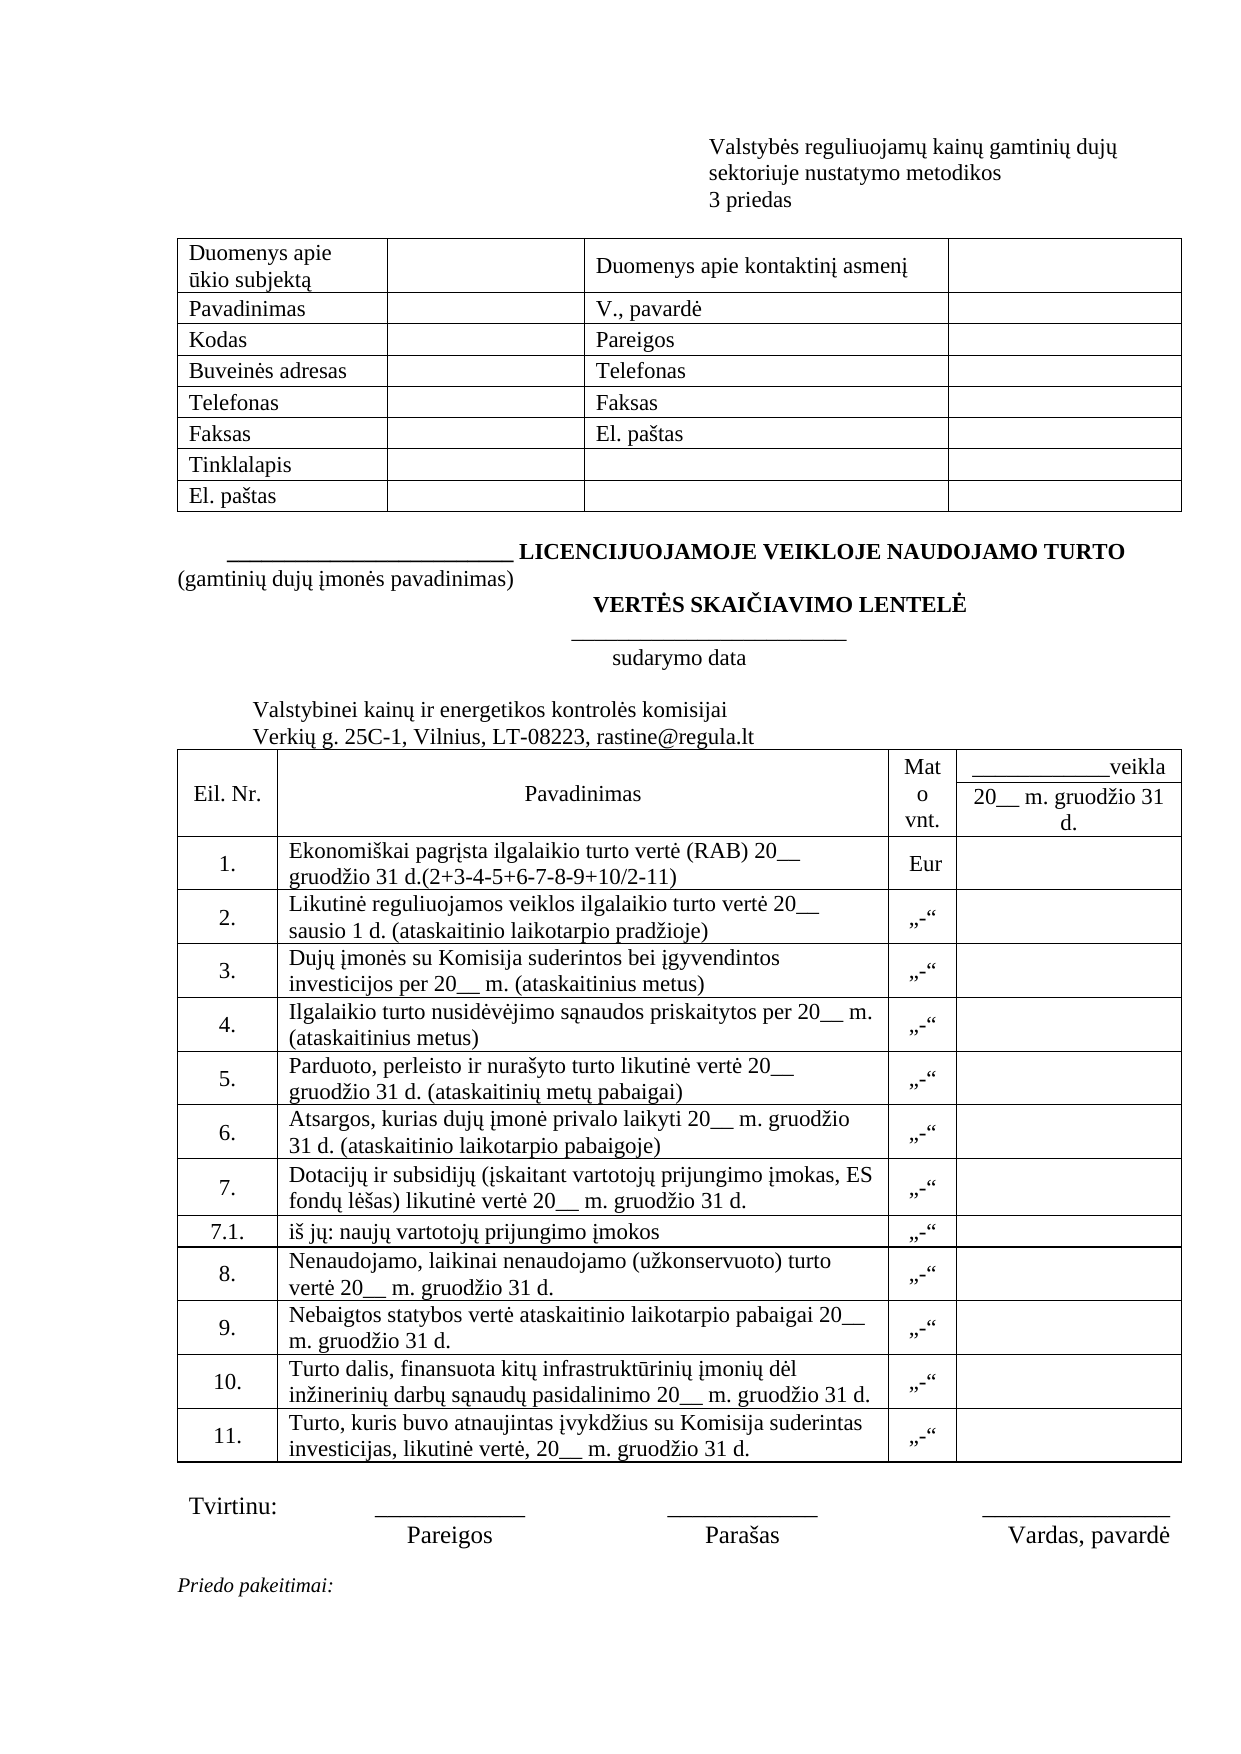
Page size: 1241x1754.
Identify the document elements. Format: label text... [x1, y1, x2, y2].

table_cell „-“ [889, 1105, 956, 1158]
table_cell Buveinės adresas [178, 356, 387, 386]
table_cell Likutinė reguliuojamos veiklos ilgalaikio turto vertė 20__ sausio 1 d. (ataskaitinio laikotarpio pradžioje) [278, 890, 888, 943]
table_cell 11. [178, 1409, 277, 1461]
table_cell [949, 387, 1181, 417]
table_cell V., pavardė [585, 293, 948, 323]
table_cell „-“ [889, 1216, 956, 1246]
table_cell [957, 1409, 1181, 1461]
text Valstybės reguliuojamų kainų gamtinių dujų [709, 133, 1181, 159]
table_cell [957, 1159, 1181, 1215]
table_cell [949, 356, 1181, 386]
text (gamtinių dujų įmonės pavadinimas) [177, 564, 1181, 591]
table_cell Dujų įmonės su Komisija suderintos bei įgyvendintos investicijos per 20__ m. (ataskaitinius metus) [278, 944, 888, 997]
table_cell Pareigos [585, 324, 948, 354]
table_header ____________veikla [957, 750, 1181, 782]
table_cell _______________ Vardas, pavardė [888, 1463, 1181, 1549]
table_cell El. paštas [585, 418, 948, 448]
table_cell ____________ Parašas [596, 1463, 888, 1549]
table_cell 8. [178, 1248, 277, 1300]
table_cell [957, 837, 1181, 889]
table_cell [388, 449, 584, 479]
text _________________________ LICENCIJUOJAMOJE VEIKLOJE NAUDOJAMO TURTO [177, 538, 1181, 564]
table_cell Eur [889, 837, 956, 889]
table_cell 2. [178, 890, 277, 943]
text VERTĖS SKAIČIAVIMO LENTELĖ [177, 591, 1181, 617]
table_header Mato vnt. [889, 750, 956, 836]
table_cell [957, 1105, 1181, 1158]
table_cell [957, 1301, 1181, 1354]
table_cell Nenaudojamo, laikinai nenaudojamo (užkonservuoto) turto vertė 20__ m. gruodžio 31 d. [278, 1248, 888, 1300]
table_cell 9. [178, 1301, 277, 1354]
table_header Duomenys apie kontaktinį asmenį [585, 239, 948, 292]
table_cell [388, 387, 584, 417]
table_cell Turto dalis, finansuota kitų infrastruktūrinių įmonių dėl inžinerinių darbų sąnaudų pasidalinimo 20__ m. gruodžio 31 d. [278, 1355, 888, 1408]
table_cell [949, 481, 1181, 511]
table_cell 6. [178, 1105, 277, 1158]
text Verkių g. 25C-1, Vilnius, LT-08223, rastine@regula.lt [177, 723, 1181, 749]
table_cell 1. [178, 837, 277, 889]
table_header Duomenys apie ūkio subjektą [178, 239, 387, 292]
table_cell [957, 1052, 1181, 1104]
table_cell „-“ [889, 890, 956, 943]
table_cell [949, 293, 1181, 323]
table_cell 7.1. [178, 1216, 277, 1246]
text Valstybinei kainų ir energetikos kontrolės komisijai [177, 696, 1181, 723]
table_cell [949, 449, 1181, 479]
table_cell 4. [178, 998, 277, 1051]
table_cell [388, 481, 584, 511]
table_cell „-“ [889, 1159, 956, 1215]
table_header Pavadinimas [278, 750, 888, 836]
table_header Eil. Nr. [178, 750, 277, 836]
table_cell „-“ [889, 1052, 956, 1104]
table_cell „-“ [889, 1301, 956, 1354]
table_cell Faksas [585, 387, 948, 417]
table_cell [388, 356, 584, 386]
table_cell [585, 449, 948, 479]
text ________________________ [177, 617, 1181, 644]
table_cell 3. [178, 944, 277, 997]
table_cell [949, 324, 1181, 354]
table_header [388, 239, 584, 292]
table_cell [388, 293, 584, 323]
table_cell 20__ m. gruodžio 31 d. [957, 783, 1181, 836]
table_cell El. paštas [178, 481, 387, 511]
table_cell Atsargos, kurias dujų įmonė privalo laikyti 20__ m. gruodžio 31 d. (ataskaitinio laikotarpio pabaigoje) [278, 1105, 888, 1158]
text sektoriuje nustatymo metodikos [709, 159, 1181, 186]
table_cell Kodas [178, 324, 387, 354]
table_cell [949, 418, 1181, 448]
table_cell Ilgalaikio turto nusidėvėjimo sąnaudos priskaitytos per 20__ m. (ataskaitinius metus) [278, 998, 888, 1051]
table_cell „-“ [889, 1355, 956, 1408]
table_cell Telefonas [178, 387, 387, 417]
table_cell Ekonomiškai pagrįsta ilgalaikio turto vertė (RAB) 20__ gruodžio 31 d.(2+3-4-5+6-7-8-9+10/2-11) [278, 837, 888, 889]
table_cell Faksas [178, 418, 387, 448]
table_cell [585, 481, 948, 511]
text 3 priedas [709, 186, 1181, 212]
text sudarymo data [177, 644, 1181, 670]
table_cell „-“ [889, 1409, 956, 1461]
table_cell [957, 944, 1181, 997]
table_cell Nebaigtos statybos vertė ataskaitinio laikotarpio pabaigai 20__ m. gruodžio 31 d. [278, 1301, 888, 1354]
table_cell [388, 418, 584, 448]
table_cell Dotacijų ir subsidijų (įskaitant vartotojų prijungimo įmokas, ES fondų lėšas) likutinė vertė 20__ m. gruodžio 31 d. [278, 1159, 888, 1215]
table_cell Parduoto, perleisto ir nurašyto turto likutinė vertė 20__ gruodžio 31 d. (ataskaitinių metų pabaigai) [278, 1052, 888, 1104]
table_cell „-“ [889, 998, 956, 1051]
table_cell „-“ [889, 1248, 956, 1300]
table_cell [388, 324, 584, 354]
table_cell [957, 998, 1181, 1051]
table_header [949, 239, 1181, 292]
table_cell 5. [178, 1052, 277, 1104]
table_cell „-“ [889, 944, 956, 997]
table_cell iš jų: naujų vartotojų prijungimo įmokos [278, 1216, 888, 1246]
table_cell ____________ Pareigos [304, 1463, 596, 1549]
table_cell [957, 890, 1181, 943]
table_cell Telefonas [585, 356, 948, 386]
table_cell [957, 1248, 1181, 1300]
table_cell Pavadinimas [178, 293, 387, 323]
table_cell 7. [178, 1159, 277, 1215]
table_cell Turto, kuris buvo atnaujintas įvykdžius su Komisija suderintas investicijas, likutinė vertė, 20__ m. gruodžio 31 d. [278, 1409, 888, 1461]
text Priedo pakeitimai: [177, 1573, 1181, 1597]
table_cell [957, 1355, 1181, 1408]
table_cell Tvirtinu: [177, 1463, 303, 1549]
table_cell [957, 1216, 1181, 1246]
table_cell 10. [178, 1355, 277, 1408]
table_cell Tinklalapis [178, 449, 387, 479]
